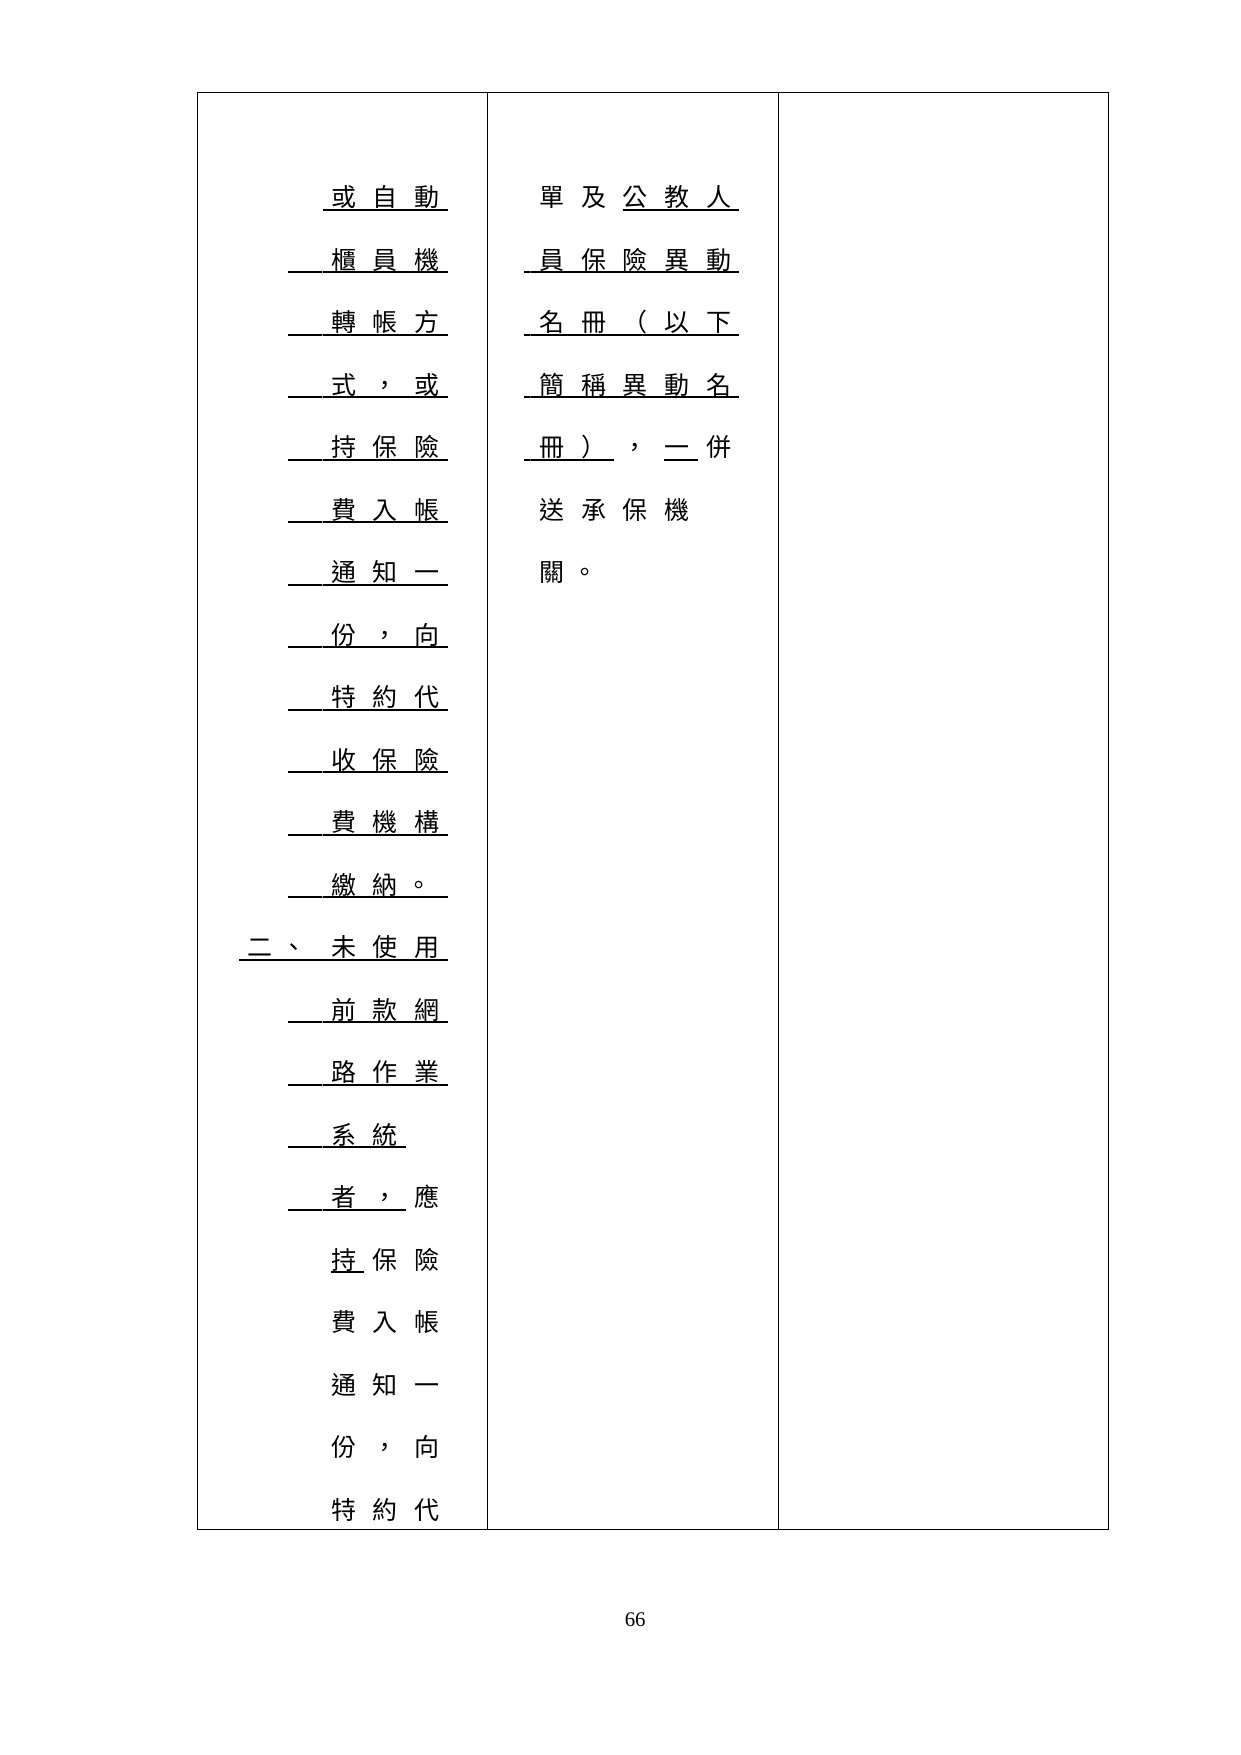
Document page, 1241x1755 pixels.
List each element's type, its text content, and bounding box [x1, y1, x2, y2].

table_cell 單及公教人員保險異動名冊（以下簡稱異動名冊），一併送承保機關。 [488, 93, 778, 1529]
table_cell [779, 93, 1108, 1529]
table_cell 或自動櫃員機轉帳方式，或持保險費入帳通知一份，向特約代收保險費機構繳納。 二、未使用前款網路作業系統者，應持保險費入帳通知一份，向特約代 [198, 93, 487, 1529]
